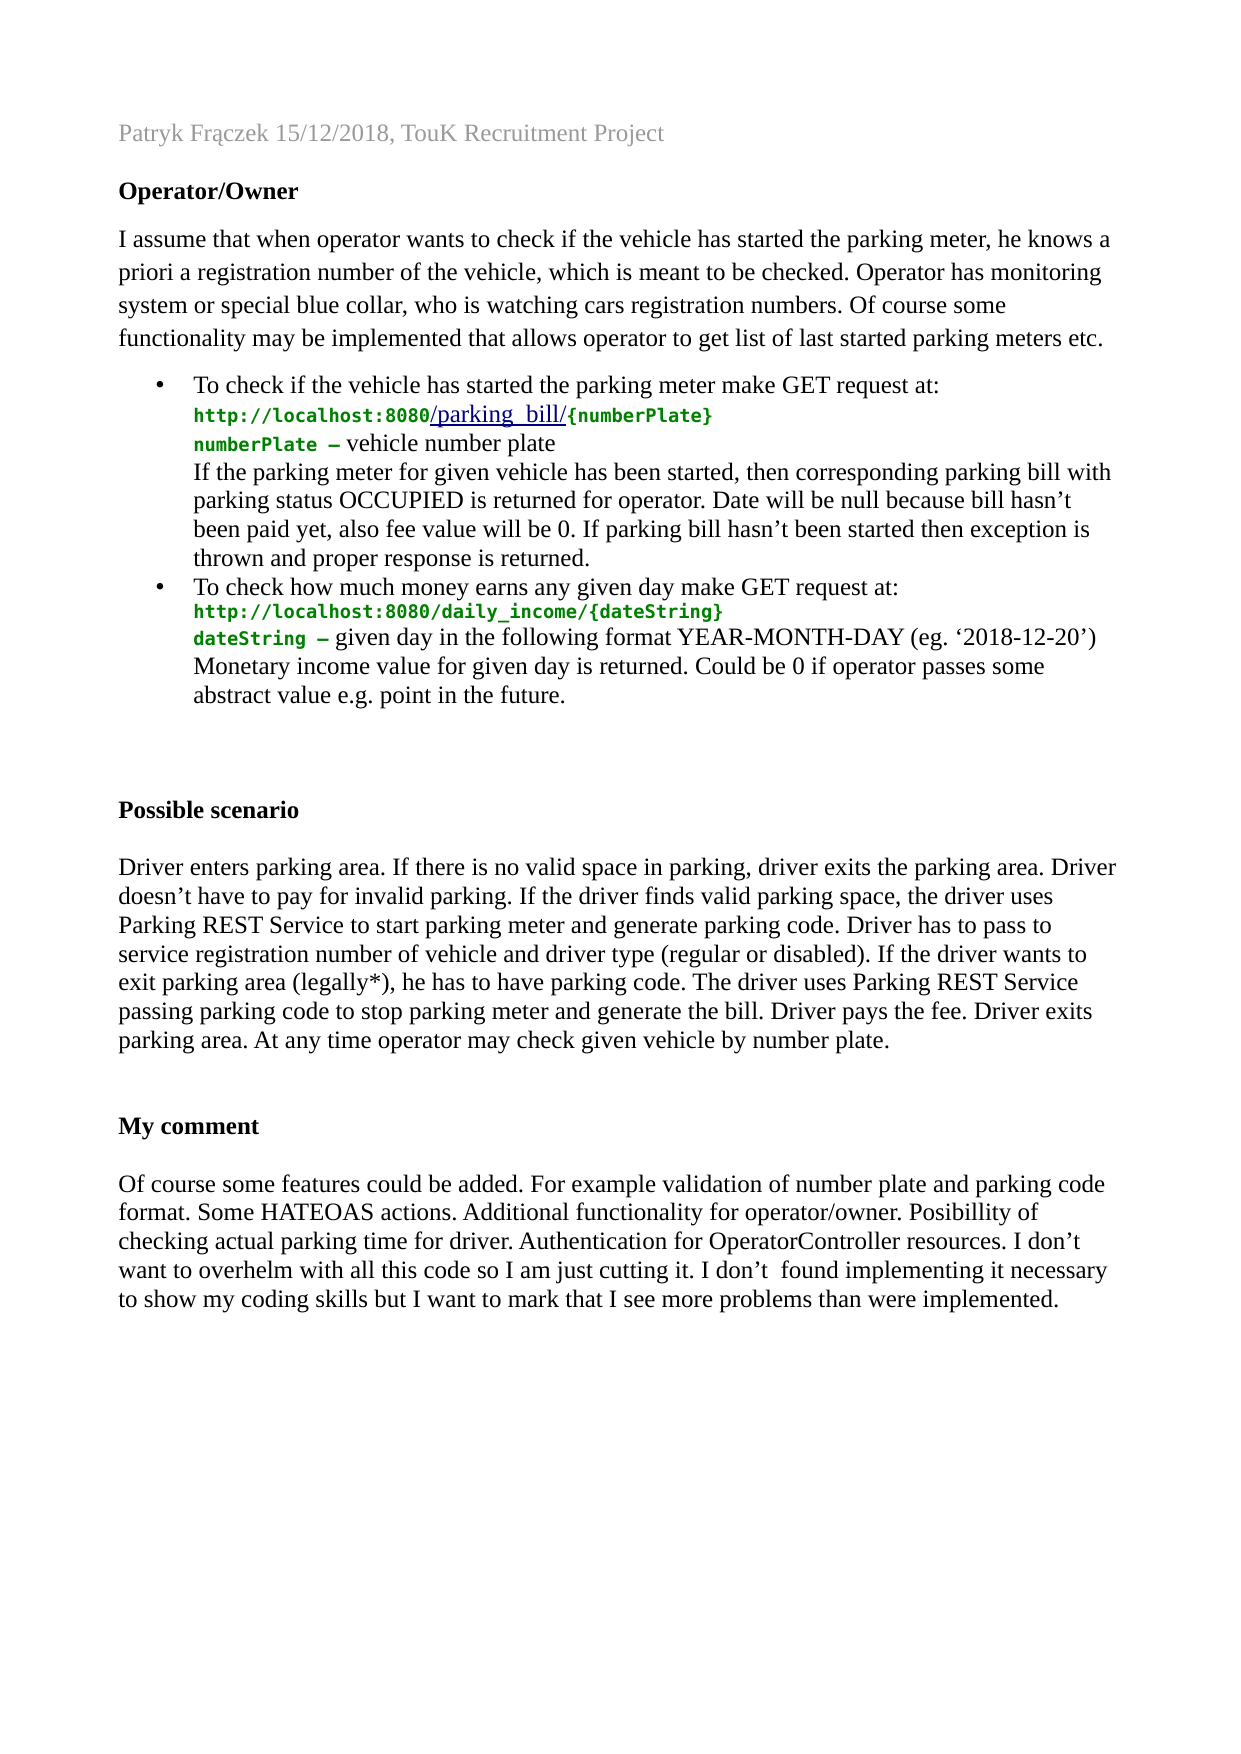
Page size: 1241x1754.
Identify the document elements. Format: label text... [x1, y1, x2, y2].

text dateString – given day in the following format YEAR-MONTH-DAY (eg. ‘2018-12-20’) [193, 622, 1122, 651]
text My comment [118, 1111, 1122, 1140]
text Operator/Owner [118, 176, 1122, 205]
text If the parking meter for given vehicle has been started, then corresponding parking bill with parking status OCCUPIED is returned for operator. Date will be null because bill hasn’t been paid yet, also fee value will be 0. If parking bill hasn’t been started then exception is thrown and proper response is returned. [193, 457, 1122, 572]
text Possible scenario [118, 795, 1122, 824]
text Of course some features could be added. For example validation of number plate and parking code format. Some HATEOAS actions. Additional functionality for operator/owner. Posibillity of checking actual parking time for driver. Authentication for OperatorController resources. I don’t want to overhelm with all this code so I am just cutting it. I don’t found implementing it necessary to show my coding skills but I want to mark that I see more problems than were implemented. [118, 1169, 1122, 1312]
text I assume that when operator wants to check if the vehicle has started the parking meter, he knows a priori a registration number of the vehicle, which is meant to be checked. Operator has monitoring system or special blue collar, who is watching cars registration numbers. Of course some functionality may be implemented that allows operator to get list of last started parking meters etc. [118, 224, 1122, 352]
text Driver enters parking area. If there is no valid space in parking, driver exits the parking area. Driver doesn’t have to pay for invalid parking. If the driver finds valid parking space, the driver uses Parking REST Service to start parking meter and generate parking code. Driver has to pass to service registration number of vehicle and driver type (regular or disabled). If the driver wants to exit parking area (legally*), he has to have parking code. The driver uses Parking REST Service passing parking code to stop parking meter and generate the bill. Driver pays the fee. Driver exits parking area. At any time operator may check given vehicle by number plate. [118, 852, 1122, 1054]
list To check how much money earns any given day make GET request at: [156, 572, 1122, 601]
text Monetary income value for given day is returned. Could be 0 if operator passes some abstract value e.g. point in the future. [193, 651, 1122, 709]
list To check if the vehicle has started the parking meter make GET request at: [156, 371, 1122, 399]
text numberPlate – vehicle number plate [193, 428, 1122, 457]
text http://localhost:8080/parking_bill/{numberPlate} [193, 399, 1122, 428]
text http://localhost:8080/daily_income/{dateString} [193, 601, 1122, 622]
